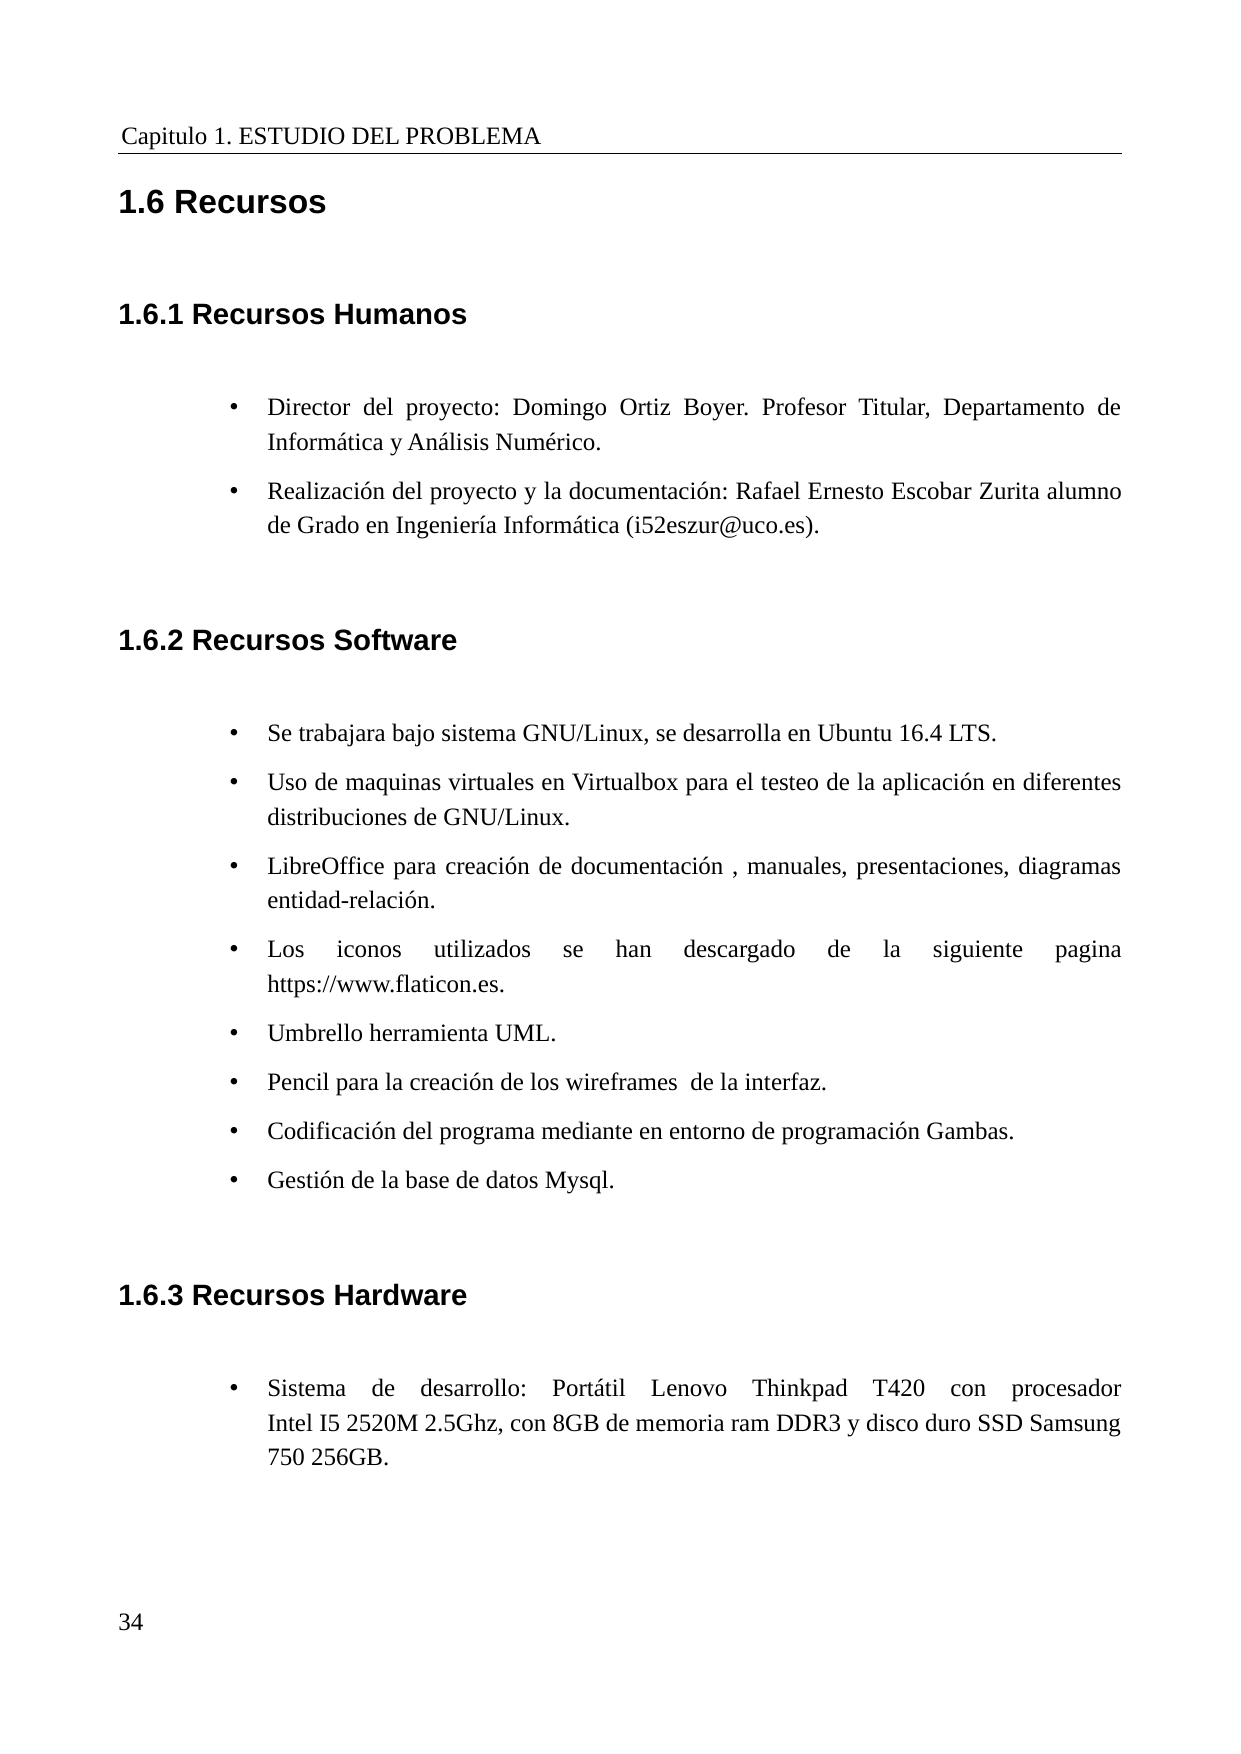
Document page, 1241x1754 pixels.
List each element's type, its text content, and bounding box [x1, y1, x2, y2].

subtitle 1.6.1 Recursos Humanos [118, 297, 1122, 331]
list Sistema de desarrollo: Portátil Lenovo Thinkpad T420 con procesador Intel I5 2520M 2.5Ghz, con 8GB de memoria ram DDR3 y disco duro SSD Samsung 750 256GB. [229, 1373, 1122, 1471]
list LibreOffice para creación de documentación , manuales, presentaciones, diagramas entidad-relación. [229, 851, 1122, 914]
list Gestión de la base de datos Mysql. [229, 1165, 1122, 1194]
list Los iconos utilizados se han descargado de la siguiente pagina https://www.flaticon.es. [229, 934, 1122, 998]
list Pencil para la creación de los wireframes de la interfaz. [229, 1067, 1122, 1096]
list Uso de maquinas virtuales en Virtualbox para el testeo de la aplicación en diferentes distribuciones de GNU/Linux. [229, 767, 1122, 831]
subtitle 1.6 Recursos [118, 182, 1122, 221]
list Se trabajara bajo sistema GNU/Linux, se desarrolla en Ubuntu 16.4 LTS. [229, 718, 1122, 747]
list Director del proyecto: Domingo Ortiz Boyer. Profesor Titular, Departamento de Informática y Análisis Numérico. [229, 392, 1122, 456]
subtitle 1.6.3 Recursos Hardware [118, 1278, 1122, 1312]
subtitle 1.6.2 Recursos Software [118, 623, 1122, 657]
list Umbrello herramienta UML. [229, 1018, 1122, 1047]
list Realización del proyecto y la documentación: Rafael Ernesto Escobar Zurita alumno de Grado en Ingeniería Informática (i52eszur@uco.es). [229, 476, 1122, 539]
list Codificación del programa mediante en entorno de programación Gambas. [229, 1116, 1122, 1145]
